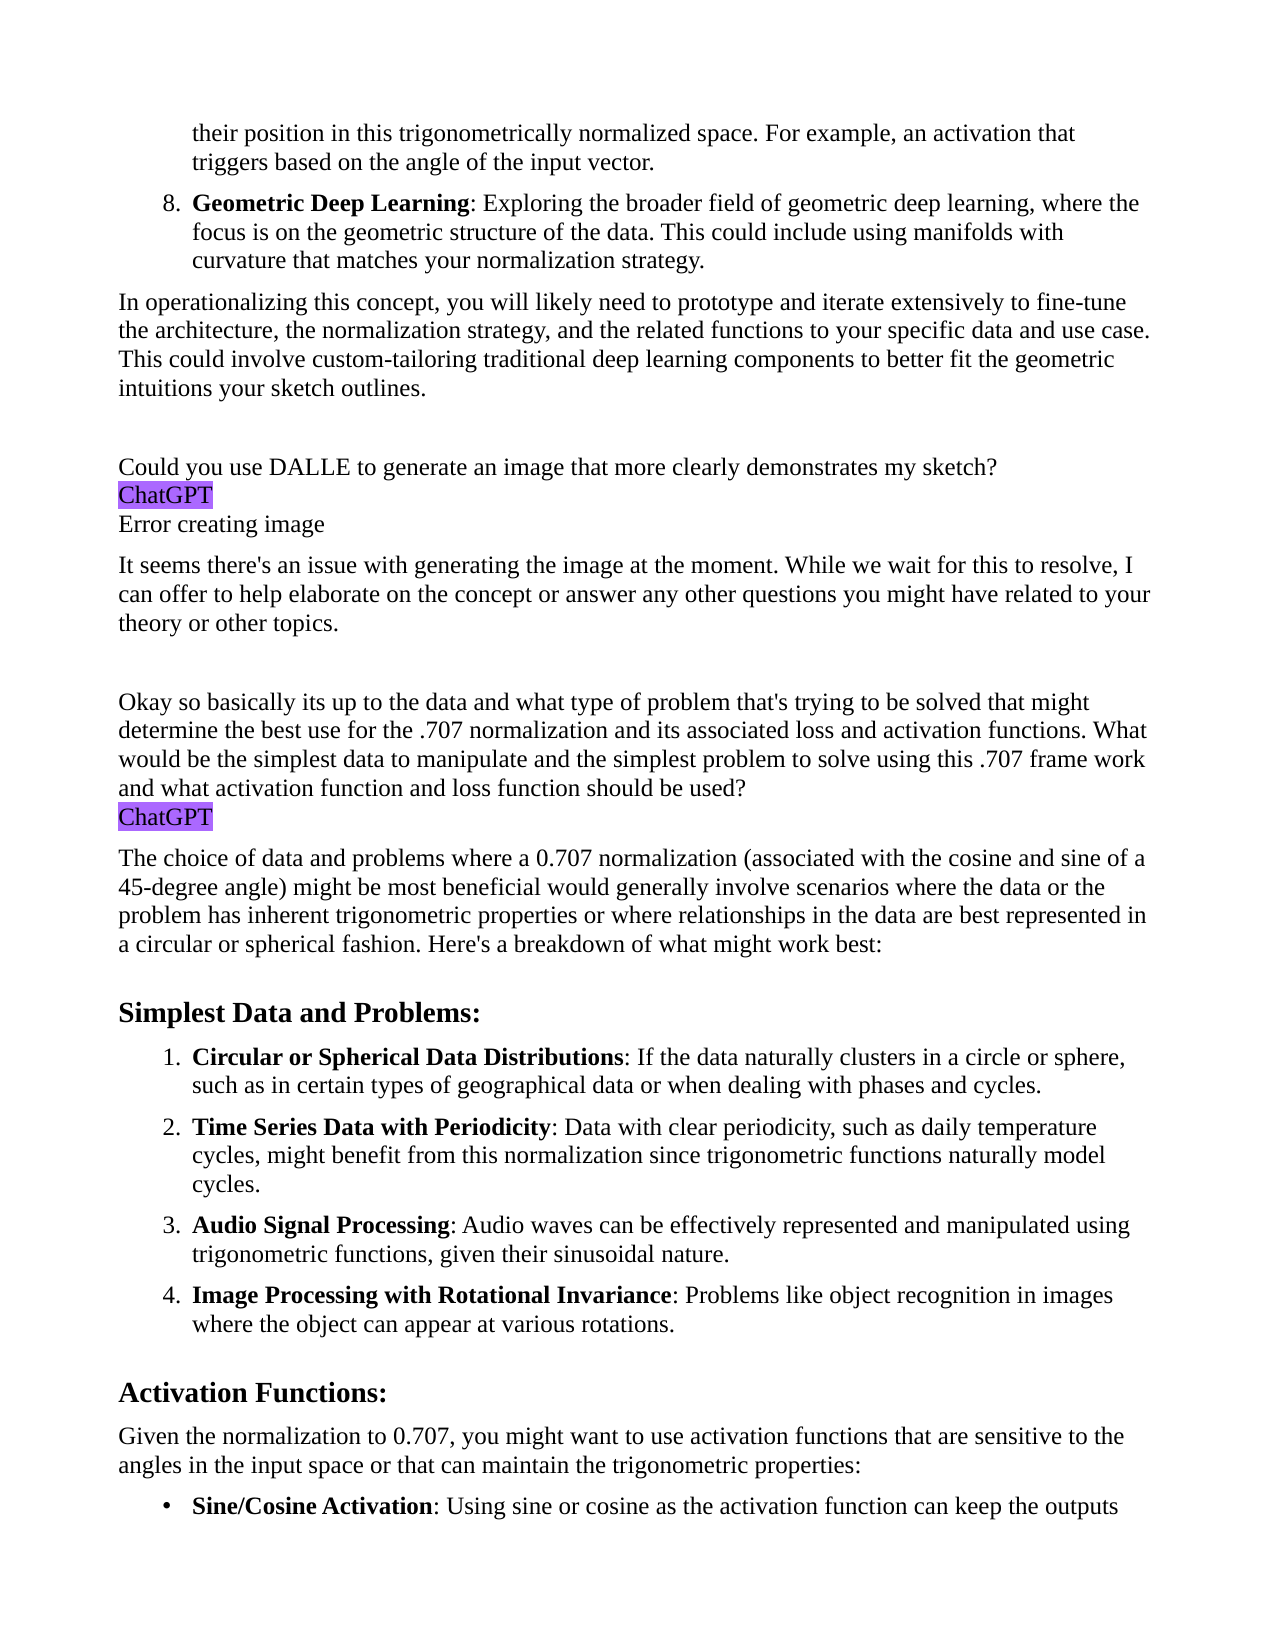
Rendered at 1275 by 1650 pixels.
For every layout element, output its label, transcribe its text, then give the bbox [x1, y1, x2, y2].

text The choice of data and problems where a 0.707 normalization (associated with the cosine and sine of a 45-degree angle) might be most beneficial would generally involve scenarios where the data or the problem has inherent trigonometric properties or where relationships in the data are best represented in a circular or spherical fashion. Here's a breakdown of what might work best: [118, 843, 1157, 958]
list Circular or Spherical Data Distributions: If the data naturally clusters in a circle or sphere, such as in certain types of geographical data or when dealing with phases and cycles. [162, 1042, 1157, 1099]
list Image Processing with Rotational Invariance: Problems like object recognition in images where the object can appear at various rotations. [162, 1280, 1157, 1338]
text ChatGPT [118, 802, 1157, 831]
list Time Series Data with Periodicity: Data with clear periodicity, such as daily temperature cycles, might benefit from this normalization since trigonometric functions naturally model cycles. [162, 1112, 1157, 1198]
list their position in this trigonometrically normalized space. For example, an activation that triggers based on the angle of the input vector. [162, 118, 1157, 176]
subtitle Activation Functions: [118, 1375, 1157, 1409]
text Given the normalization to 0.707, you might want to use activation functions that are sensitive to the angles in the input space or that can maintain the trigonometric properties: [118, 1421, 1157, 1479]
text Okay so basically its up to the data and what type of problem that's trying to be solved that might determine the best use for the .707 normalization and its associated loss and activation functions. What would be the simplest data to manipulate and the simplest problem to solve using this .707 frame work and what activation function and loss function should be used? [118, 687, 1157, 802]
list Audio Signal Processing: Audio waves can be effectively represented and manipulated using trigonometric functions, given their sinusoidal nature. [162, 1210, 1157, 1268]
text ChatGPT [118, 481, 1157, 509]
text Error creating image [118, 509, 1157, 538]
list Sine/Cosine Activation: Using sine or cosine as the activation function can keep the outputs [162, 1491, 1157, 1520]
text It seems there's an issue with generating the image at the moment. While we wait for this to resolve, I can offer to help elaborate on the concept or answer any other questions you might have related to your theory or other topics. [118, 551, 1157, 637]
text Could you use DALLE to generate an image that more clearly demonstrates my sketch? [118, 452, 1157, 481]
list Geometric Deep Learning: Exploring the broader field of geometric deep learning, where the focus is on the geometric structure of the data. This could include using manifolds with curvature that matches your normalization strategy. [162, 188, 1157, 274]
text In operationalizing this concept, you will likely need to prototype and iterate extensively to fine-tune the architecture, the normalization strategy, and the related functions to your specific data and use case. This could involve custom-tailoring traditional deep learning components to better fit the geometric intuitions your sketch outlines. [118, 287, 1157, 402]
subtitle Simplest Data and Problems: [118, 996, 1157, 1029]
